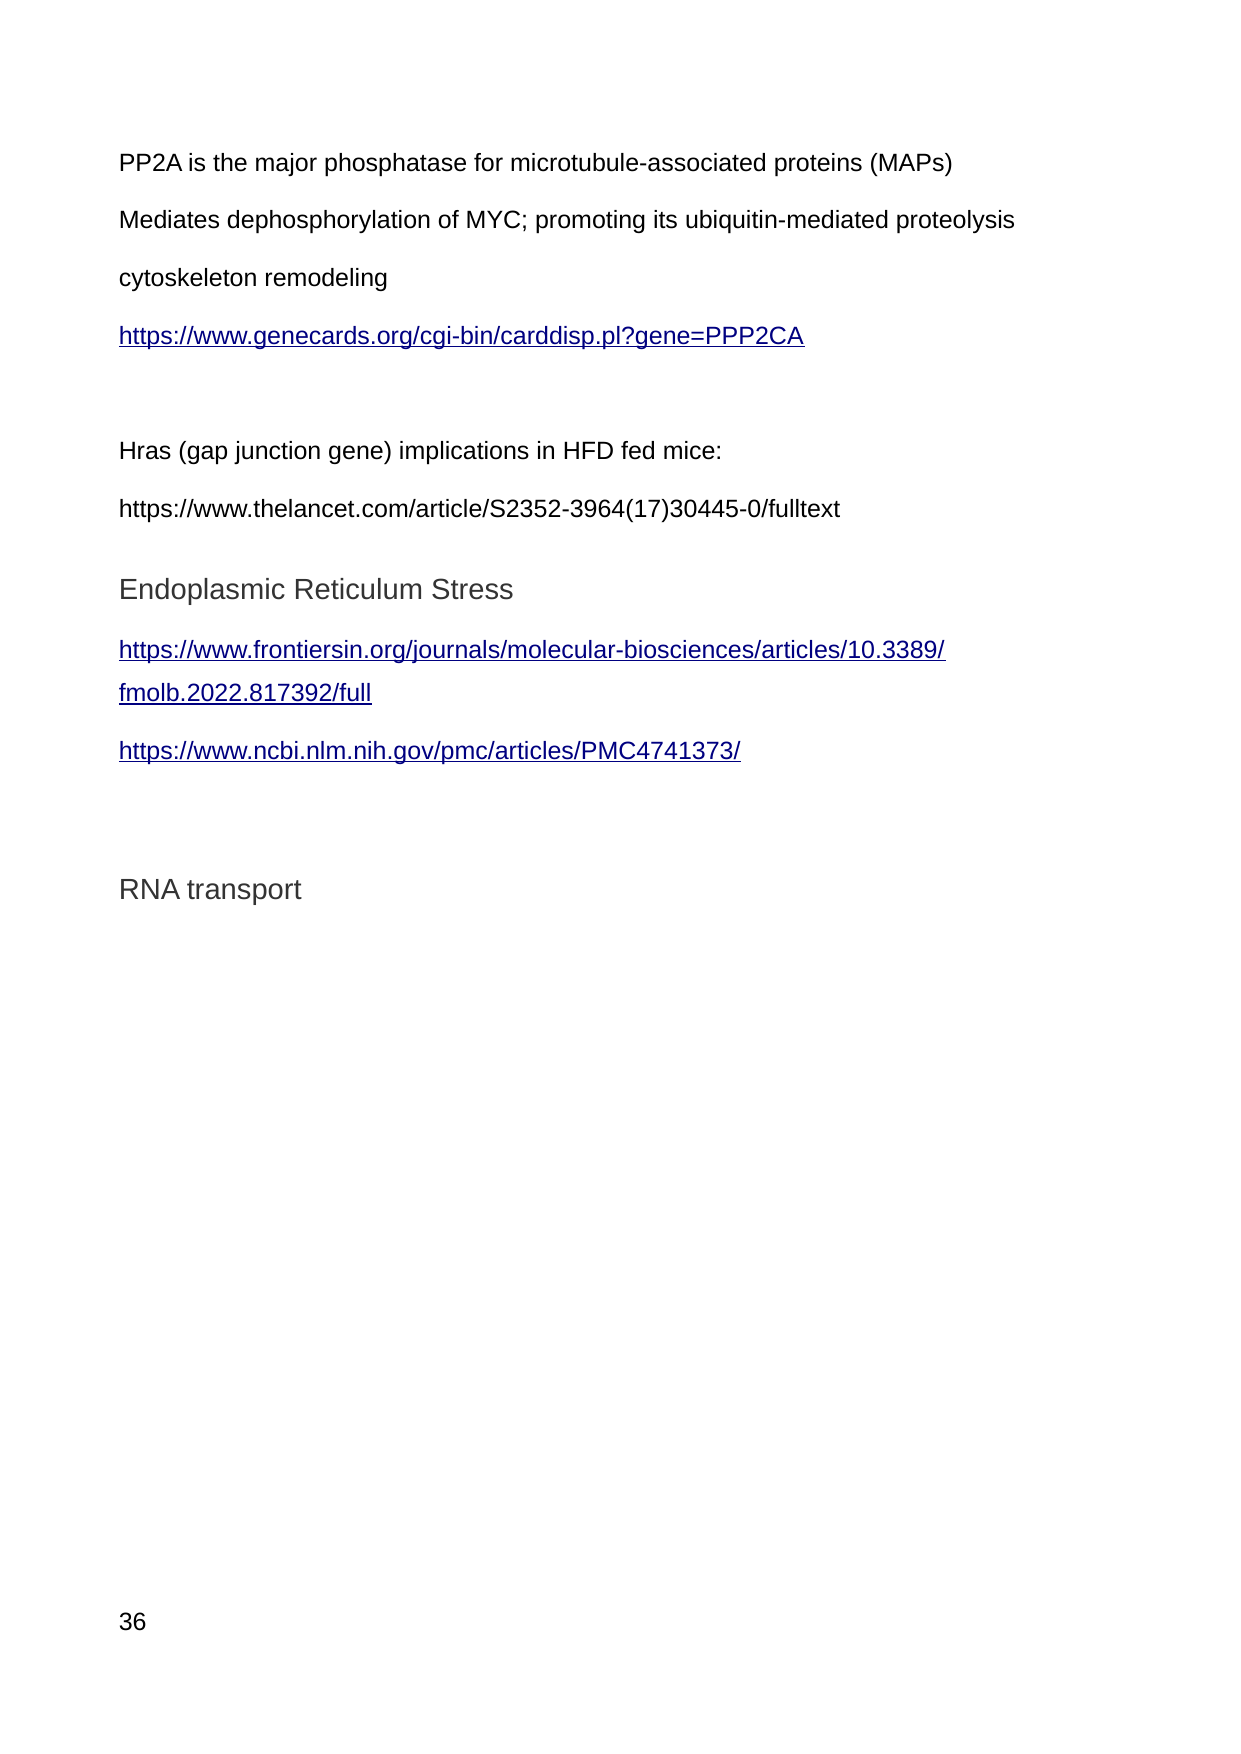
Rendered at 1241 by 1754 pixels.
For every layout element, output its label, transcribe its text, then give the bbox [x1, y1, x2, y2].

text PP2A is the major phosphatase for microtubule-associated proteins (MAPs) [118, 148, 1122, 176]
text https://www.thelancet.com/article/S2352-3964(17)30445-0/fulltext [118, 494, 1122, 523]
text https://www.ncbi.nlm.nih.gov/pmc/articles/PMC4741373/ [118, 736, 1122, 765]
subtitle RNA transport [118, 872, 1122, 906]
text Mediates dephosphorylation of MYC; promoting its ubiquitin-mediated proteolysis [118, 205, 1122, 234]
text Hras (gap junction gene) implications in HFD fed mice: [118, 436, 1122, 465]
text https://www.frontiersin.org/journals/molecular-biosciences/articles/10.3389/fmolb.2022.817392/full [118, 635, 1122, 707]
subtitle Endoplasmic Reticulum Stress [118, 572, 1122, 606]
text cytoskeleton remodeling [118, 263, 1122, 292]
text https://www.genecards.org/cgi-bin/carddisp.pl?gene=PPP2CA [118, 321, 1122, 349]
